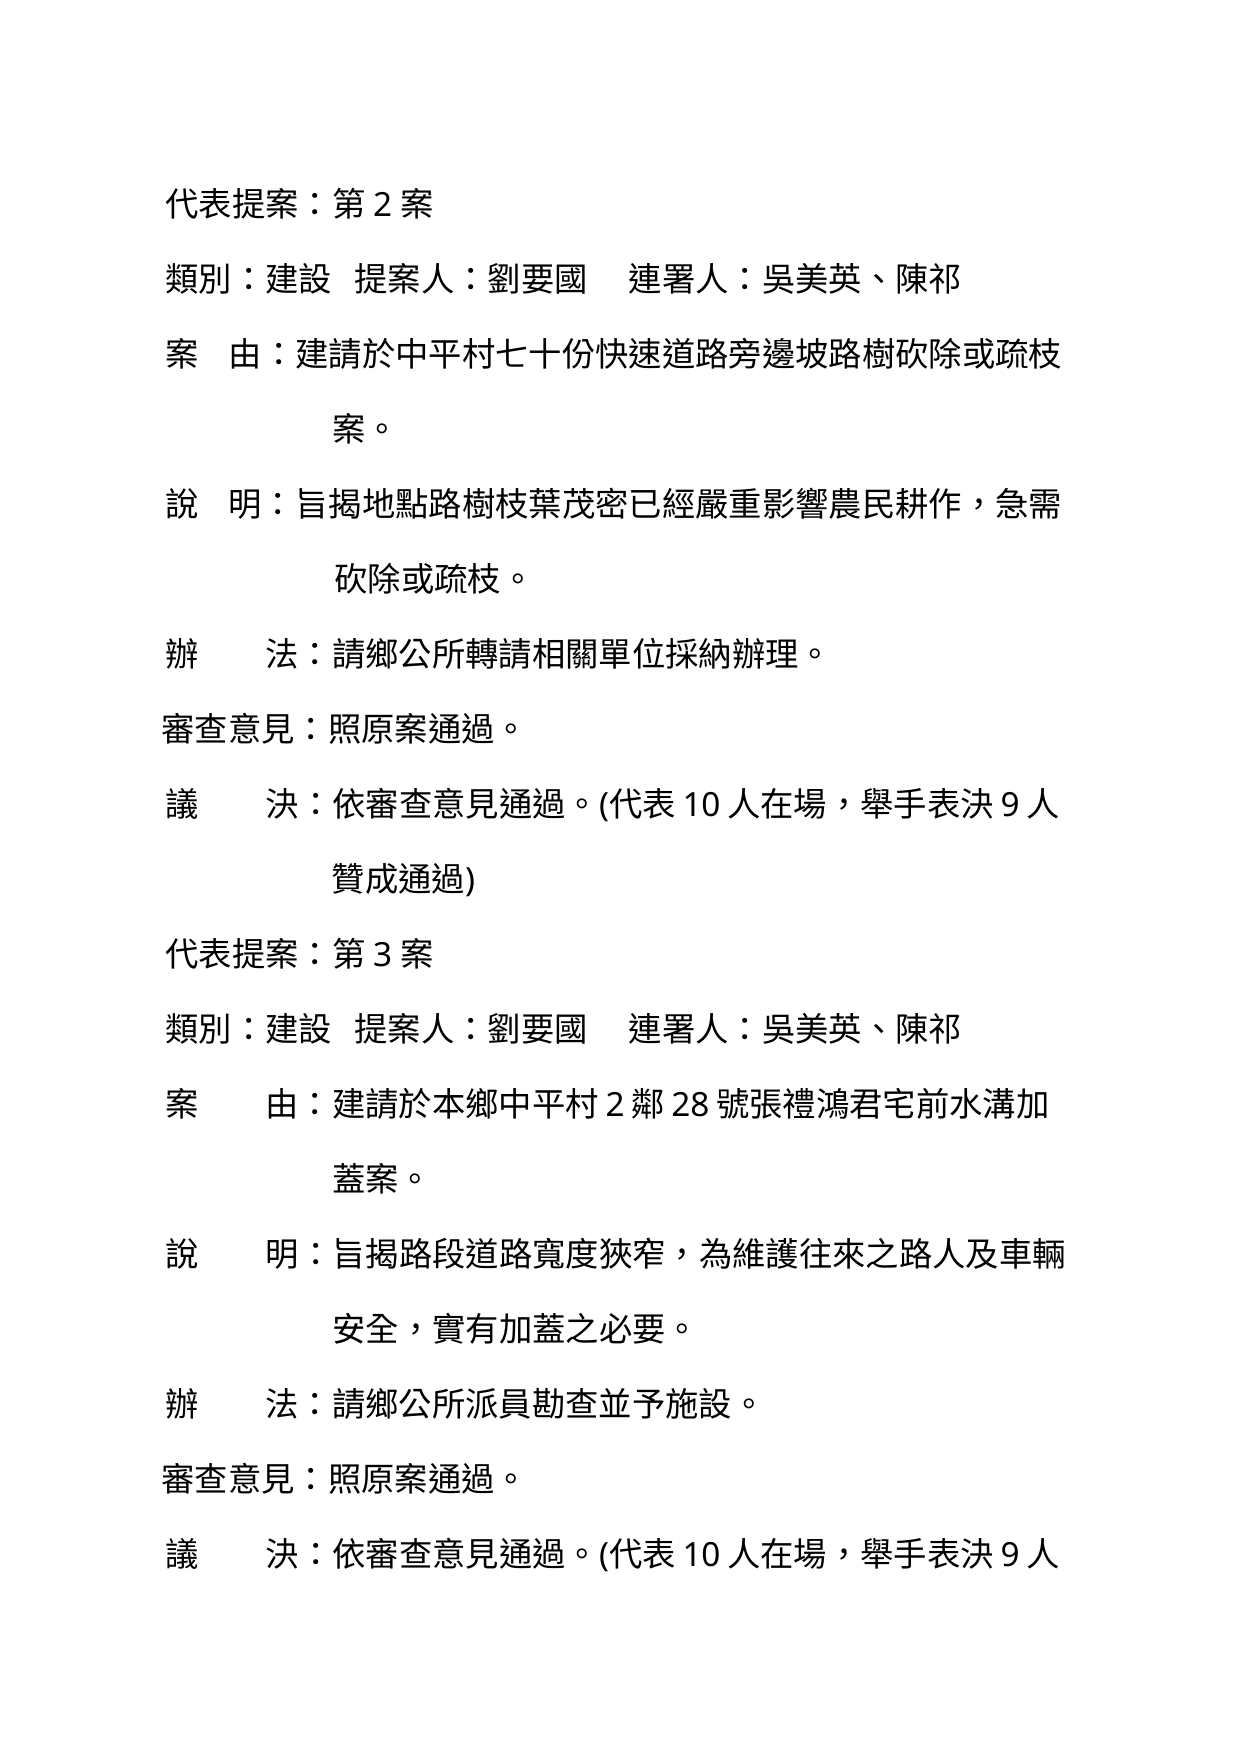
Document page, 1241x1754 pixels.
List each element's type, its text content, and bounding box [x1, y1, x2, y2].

text 辦 法：請鄉公所轉請相關單位採納辦理。 [165, 614, 1075, 689]
text 審查意見：照原案通過。 [161, 1439, 1075, 1514]
text 辦 法：請鄉公所派員勘查並予施設。 [165, 1364, 1075, 1439]
text 類別：建設 提案人：劉要國 連署人：吳美英、陳祁 [165, 989, 1075, 1064]
text 代表提案：第 2 案 [165, 164, 1075, 239]
text 案 由：建請於中平村七十份快速道路旁邊坡路樹砍除或疏枝案。 [165, 314, 1075, 464]
text 議 決：依審查意見通過。(代表10人在場，舉手表決9人 [166, 1514, 1075, 1589]
text 類別：建設 提案人：劉要國 連署人：吳美英、陳祁 [165, 239, 1075, 314]
text 議 決：依審查意見通過。(代表10人在場，舉手表決9人贊成通過) [166, 764, 1075, 914]
text 說 明：旨揭路段道路寬度狹窄，為維護往來之路人及車輛安全，實有加蓋之必要。 [166, 1214, 1075, 1364]
text 代表提案：第 3 案 [165, 914, 1075, 989]
text 案 由：建請於本鄉中平村2鄰28號張禮鴻君宅前水溝加蓋案。 [165, 1064, 1075, 1214]
text 說 明：旨揭地點路樹枝葉茂密已經嚴重影響農民耕作，急需砍除或疏枝。 [165, 464, 1075, 614]
text 審查意見：照原案通過。 [161, 689, 1075, 764]
